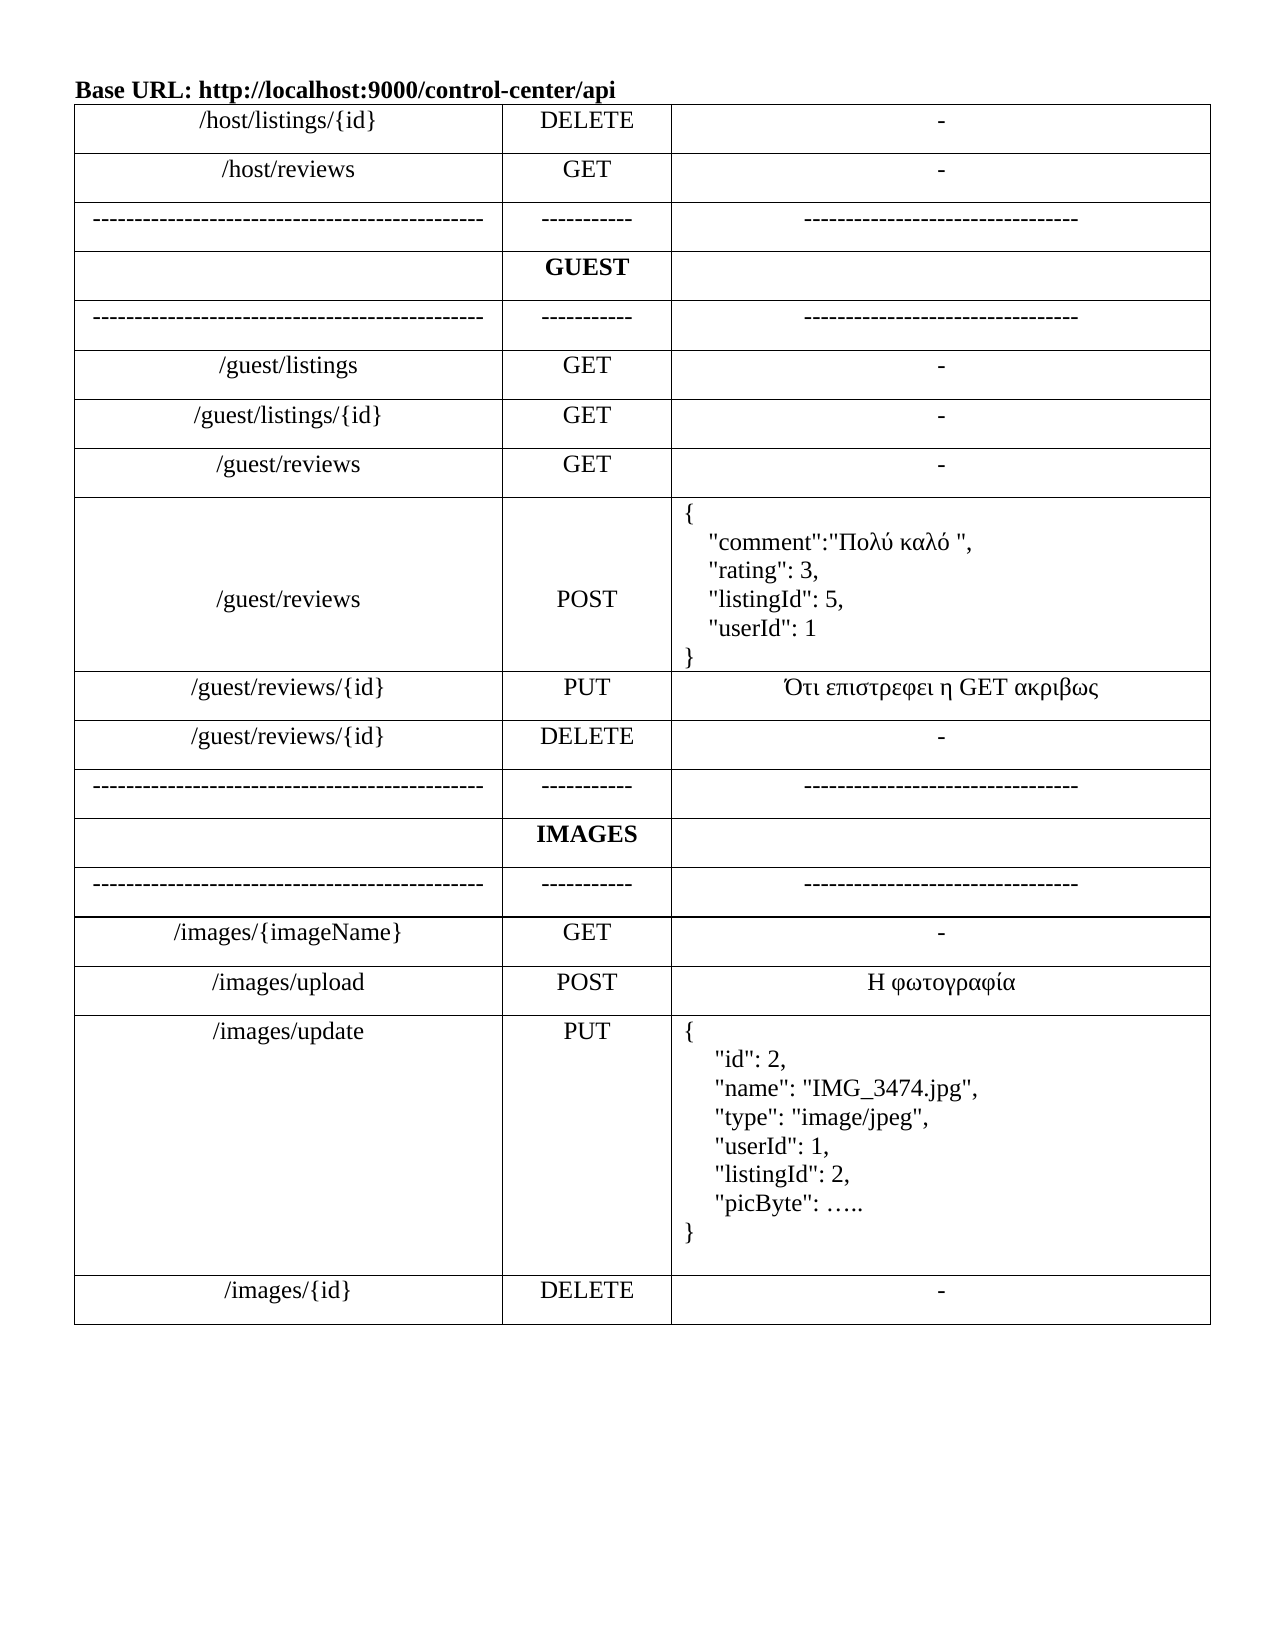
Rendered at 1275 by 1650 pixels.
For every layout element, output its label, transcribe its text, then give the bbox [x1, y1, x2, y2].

table_cell /guest/reviews/{id} [75, 721, 502, 769]
table_cell [1211, 671, 1275, 720]
table_cell - [672, 721, 1210, 769]
table_cell --------------------------------- [672, 770, 1210, 818]
table_cell /host/reviews [75, 154, 502, 202]
table_cell [1211, 966, 1275, 1015]
table_cell /guest/reviews [75, 449, 502, 497]
table_cell [1211, 399, 1275, 448]
table_cell - [672, 400, 1210, 448]
table_cell [1211, 818, 1275, 867]
table_cell /images/{imageName} [75, 918, 502, 966]
table_cell IMAGES [503, 819, 671, 867]
table_cell --------------------------------- [672, 203, 1210, 251]
table_cell [1211, 497, 1275, 671]
table_cell GUEST [503, 252, 671, 300]
table_cell [1211, 104, 1275, 153]
table_cell GET [503, 351, 671, 399]
table_cell { "id": 2, "name": "IMG_3474.jpg", "type": "image/jpeg", "userId": 1, "listingId": 2, "picByte": ….. } [672, 1016, 1210, 1274]
table_cell ----------------------------------------------- [75, 203, 502, 251]
table_cell /images/update [75, 1016, 502, 1274]
table_cell [1211, 153, 1275, 202]
table_cell ----------- [503, 301, 671, 349]
table_cell - [672, 154, 1210, 202]
table_cell - [672, 105, 1210, 153]
table_cell POST [503, 967, 671, 1015]
table_cell - [672, 449, 1210, 497]
table_cell [1211, 720, 1275, 769]
table_cell ----------- [503, 203, 671, 251]
table_cell /images/upload [75, 967, 502, 1015]
table_cell /guest/listings/{id} [75, 400, 502, 448]
table_cell POST [503, 498, 671, 671]
table_cell GET [503, 449, 671, 497]
table_cell ----------- [503, 770, 671, 818]
table_cell GET [503, 918, 671, 966]
table_cell - [672, 918, 1210, 966]
table_cell [1211, 448, 1275, 497]
table_cell [1211, 1015, 1275, 1274]
table_cell /guest/reviews [75, 498, 502, 671]
table_cell DELETE [503, 721, 671, 769]
table_cell [1211, 202, 1275, 251]
table_cell [1211, 300, 1275, 349]
table_cell ----------------------------------------------- [75, 770, 502, 818]
table_cell /guest/listings [75, 351, 502, 399]
table_cell ----------- [503, 868, 671, 916]
table_cell { "comment":"Πολύ καλό ", "rating": 3, "listingId": 5, "userId": 1 } [672, 498, 1210, 671]
table_cell Ότι επιστρεφει η GET ακριβως [672, 672, 1210, 720]
table_cell - [672, 351, 1210, 399]
table_cell [672, 819, 1210, 867]
table_cell PUT [503, 1016, 671, 1274]
table_cell [75, 819, 502, 867]
table_cell [1211, 1275, 1275, 1324]
table_cell --------------------------------- [672, 868, 1210, 916]
table_cell [1211, 251, 1275, 300]
table_cell DELETE [503, 1276, 671, 1324]
table_cell ----------------------------------------------- [75, 868, 502, 916]
table_cell - [672, 1276, 1210, 1324]
table_cell ----------------------------------------------- [75, 301, 502, 349]
table_cell --------------------------------- [672, 301, 1210, 349]
table_cell [1211, 916, 1275, 966]
table_cell DELETE [503, 105, 671, 153]
table_cell [672, 252, 1210, 300]
table_cell [1211, 769, 1275, 818]
table_cell H φωτογραφία [672, 967, 1210, 1015]
table_cell /images/{id} [75, 1276, 502, 1324]
table_cell /host/listings/{id} [75, 105, 502, 153]
table_cell GET [503, 154, 671, 202]
table_cell [1211, 350, 1275, 399]
table_cell [75, 252, 502, 300]
table_cell GET [503, 400, 671, 448]
table_cell /guest/reviews/{id} [75, 672, 502, 720]
table_cell PUT [503, 672, 671, 720]
table_cell [1211, 867, 1275, 916]
